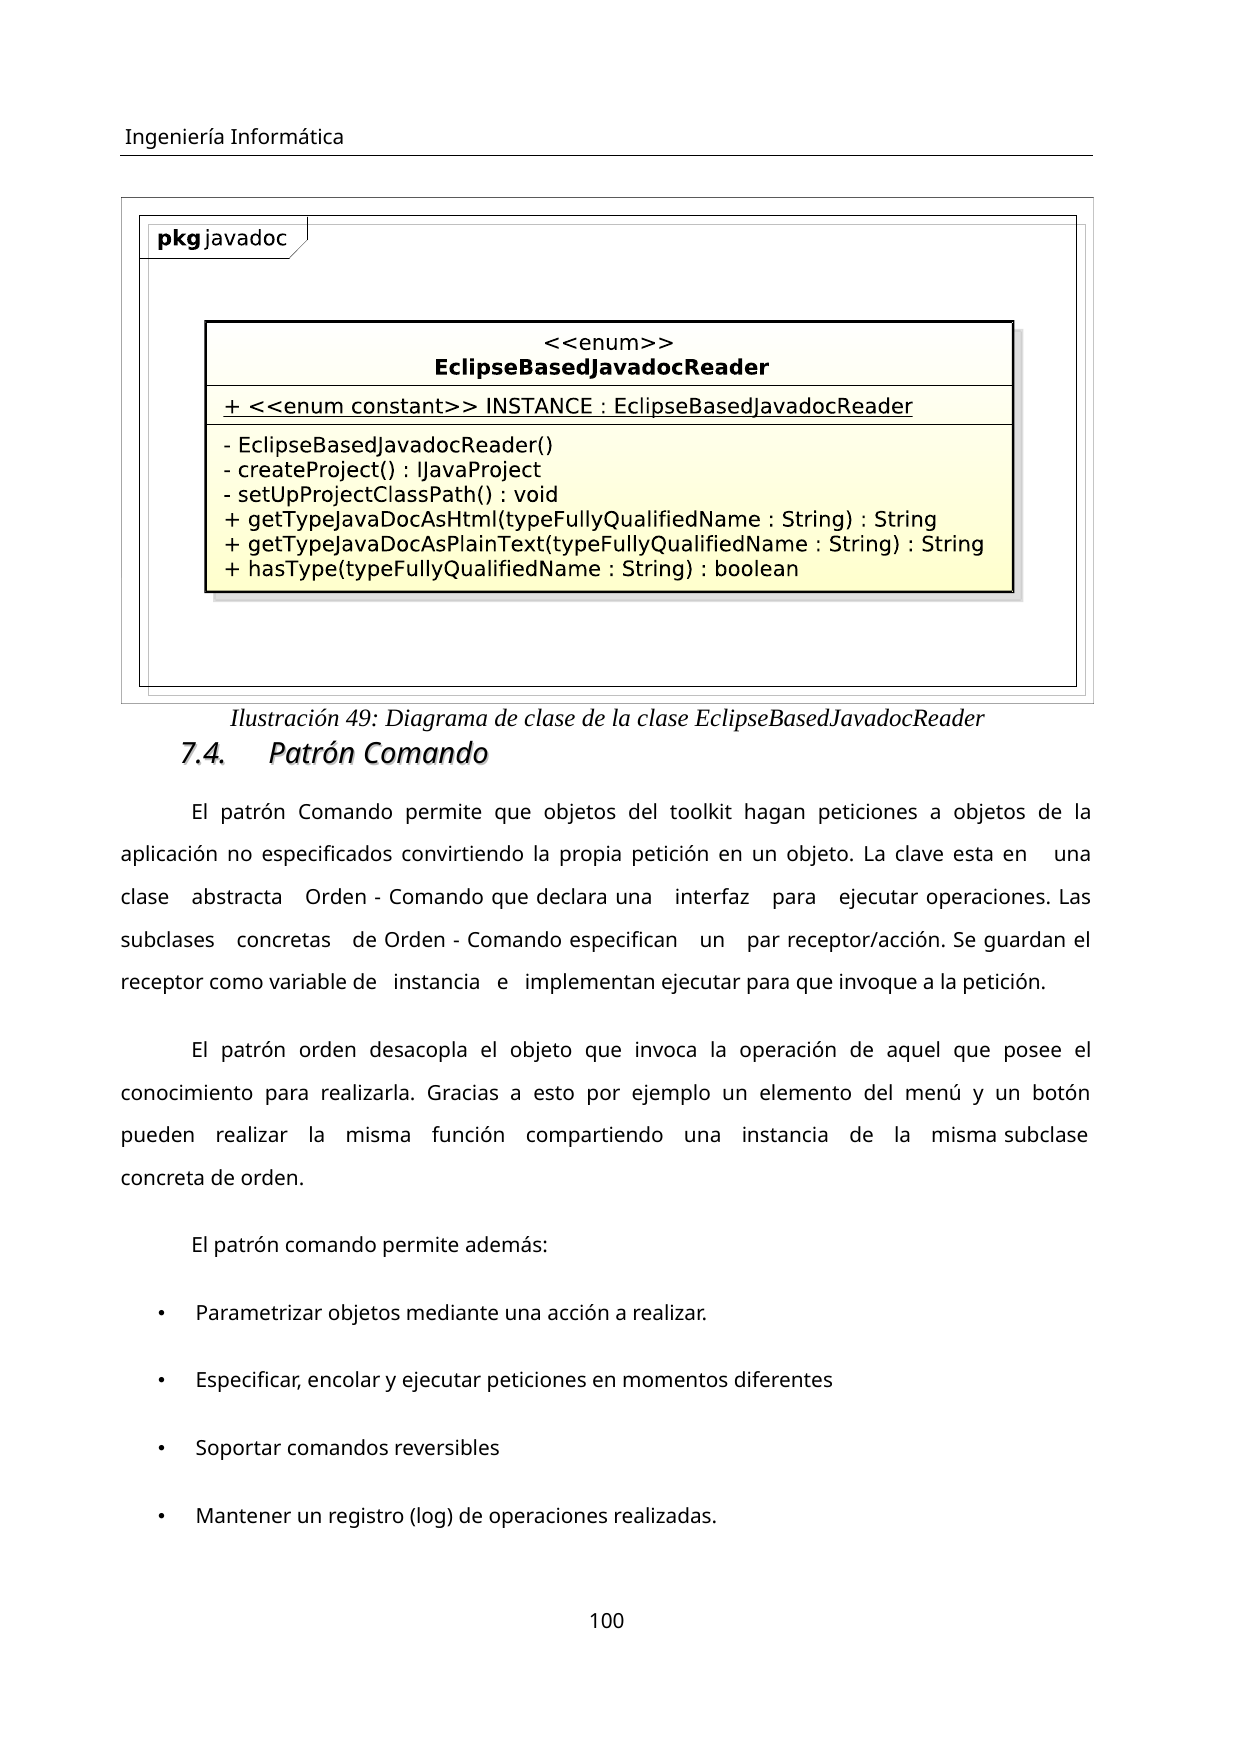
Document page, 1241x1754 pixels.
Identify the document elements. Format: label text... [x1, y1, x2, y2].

list Parametrizar objetos mediante una acción a realizar. [158, 1298, 1093, 1326]
text El patrón orden desacopla el objeto que invoca la operación de aquel que posee el conocimiento para realizarla. Gracias a esto por ejemplo un elemento del menú y un botón pueden realizar la misma función compartiendo una instancia de la misma subclase concreta de orden. [120, 1035, 1093, 1191]
list Mantener un registro (log) de operaciones realizadas. [158, 1501, 1093, 1529]
list Soportar comandos reversibles [158, 1433, 1093, 1462]
text Ilustración 49: Diagrama de clase de la clase EclipseBasedJavadocReader [121, 197, 1096, 732]
subtitle [121, 185, 1096, 197]
subtitle Patrón Comando [179, 732, 1093, 772]
text El patrón comando permite además: [120, 1230, 1093, 1259]
list Especificar, encolar y ejecutar peticiones en momentos diferentes [158, 1366, 1093, 1394]
text El patrón Comando permite que objetos del toolkit hagan peticiones a objetos de la aplicación no especificados convirtiendo la propia petición en un objeto. La clave esta en una clase abstracta Orden - Comando que declara una interfaz para ejecutar operaciones. Las subclases concretas de Orden - Comando especifican un par receptor/acción. Se guardan el receptor como variable de instancia e implementan ejecutar para que invoque a la petición. [120, 797, 1093, 996]
